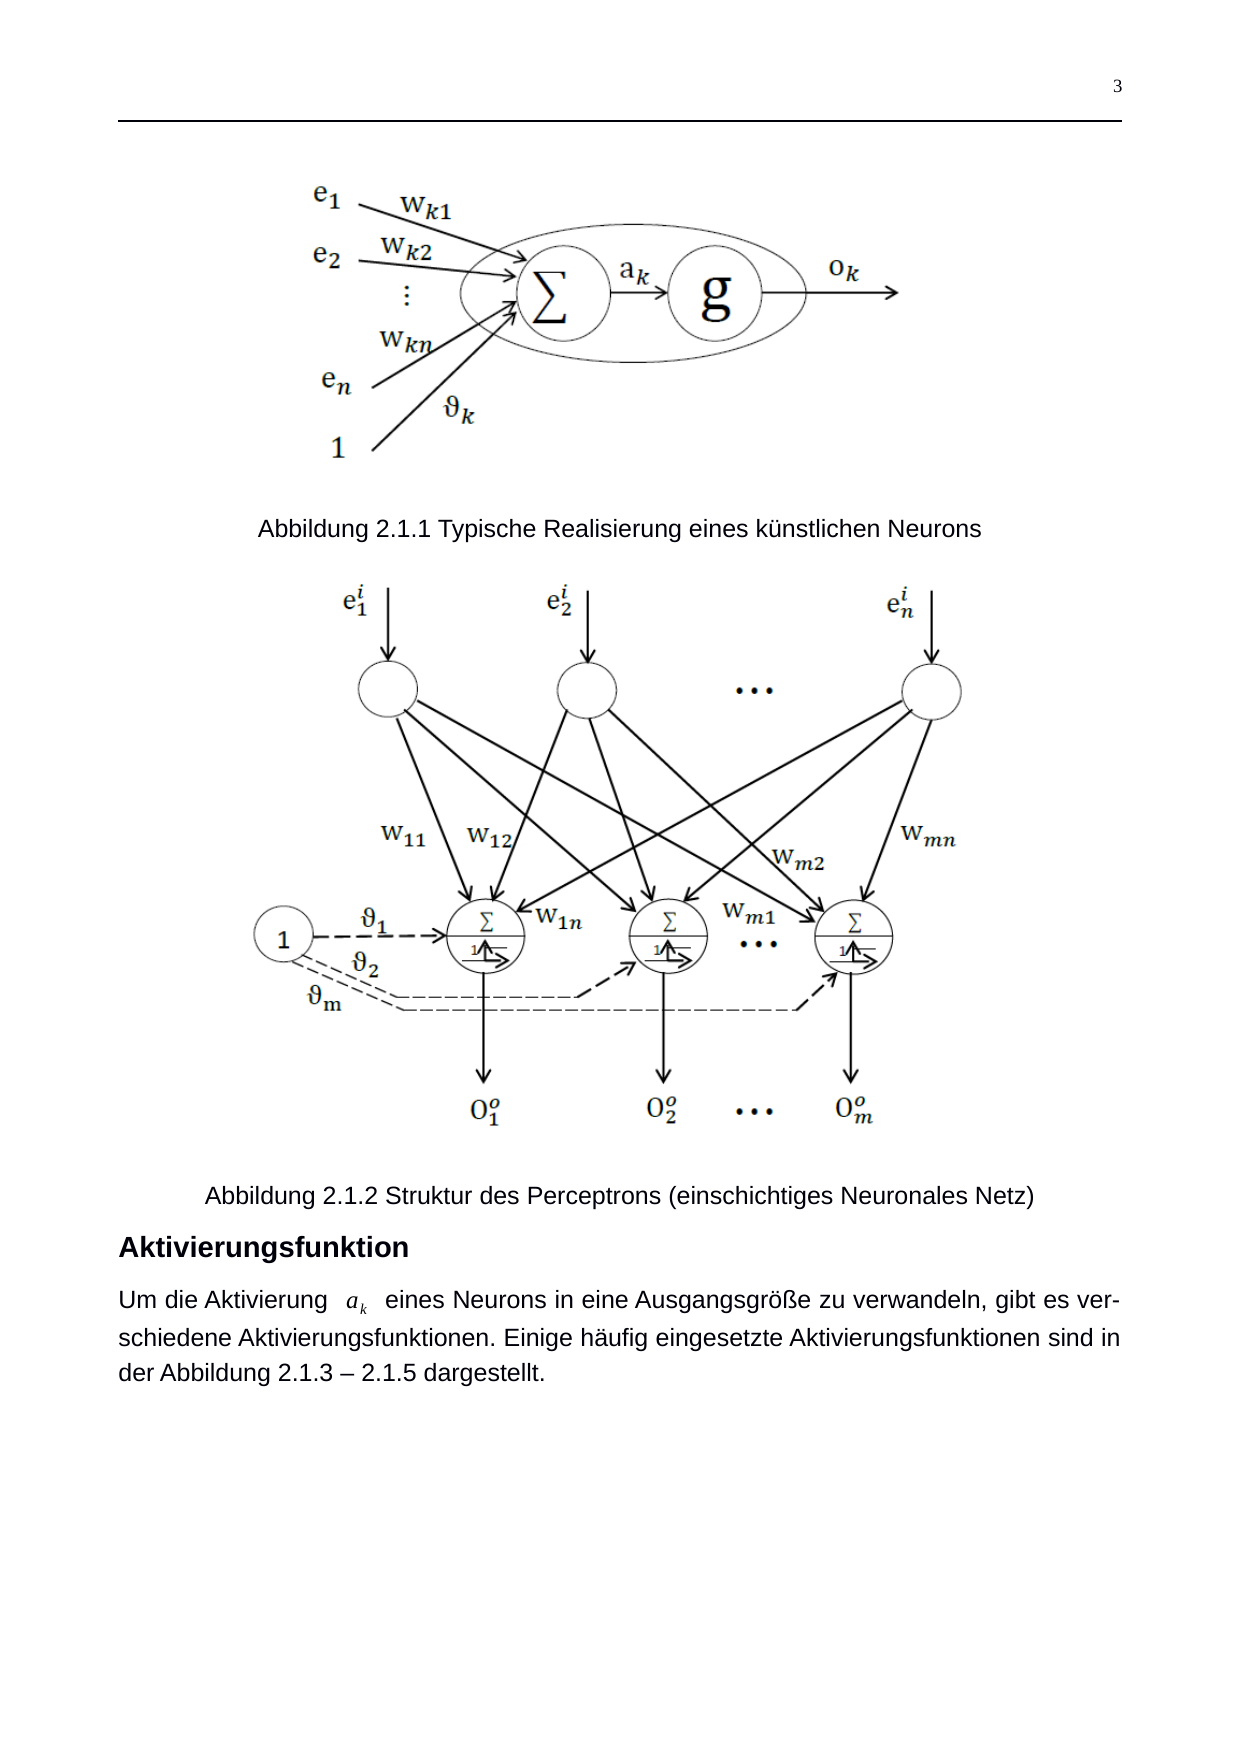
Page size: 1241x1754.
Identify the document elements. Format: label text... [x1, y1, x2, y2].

text Um die Aktivierungeines Neurons in eine Ausgangsgröße zu verwandeln, gibt es ver-schiedene Aktivierungsfunktionen. Einige häufig eingesetzte Aktivierungsfunktionen sind in der Abbildung 2.1.3 – 2.1.5 dargestellt. [118, 1285, 1122, 1387]
text Abbildung 2.1.1 Typische Realisierung eines künstlichen Neurons [118, 514, 1122, 543]
text Abbildung 2.1.2 Struktur des Perceptrons (einschichtiges Neuronales Netz) [118, 1181, 1122, 1210]
picture [203, 563, 1037, 1161]
picture [264, 122, 977, 494]
text Aktivierungsfunktion [118, 1230, 1122, 1264]
